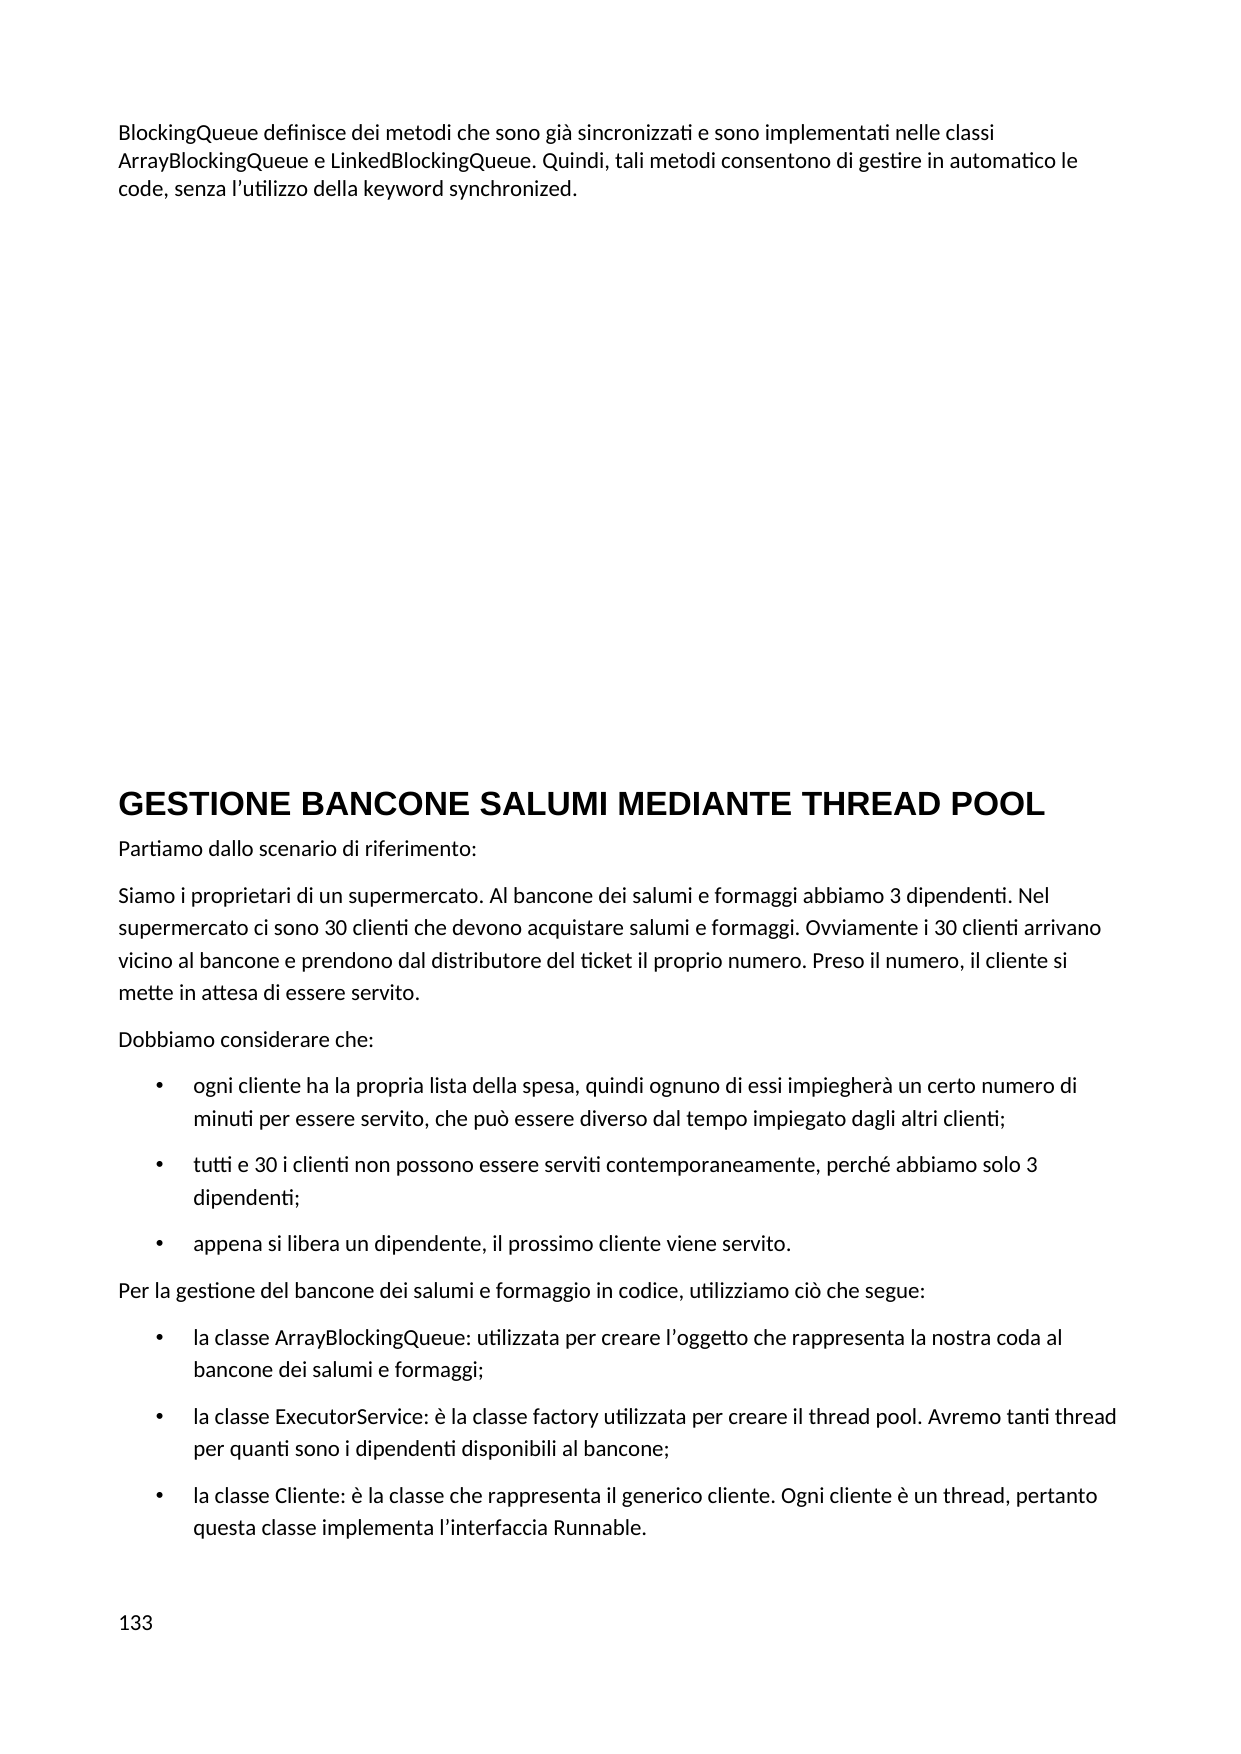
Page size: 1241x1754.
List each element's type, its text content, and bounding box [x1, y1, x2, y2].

text Siamo i proprietari di un supermercato. Al bancone dei salumi e formaggi abbiamo 3 dipendenti. Nel supermercato ci sono 30 clienti che devono acquistare salumi e formaggi. Ovviamente i 30 clienti arrivano vicino al bancone e prendono dal distributore del ticket il proprio numero. Preso il numero, il cliente si mette in attesa di essere servito. [118, 881, 1122, 1006]
text Per la gestione del bancone dei salumi e formaggio in codice, utilizziamo ciò che segue: [118, 1276, 1122, 1304]
text Dobbiamo considerare che: [118, 1025, 1122, 1053]
text BlockingQueue definisce dei metodi che sono già sincronizzati e sono implementati nelle classi ArrayBlockingQueue e LinkedBlockingQueue. Quindi, tali metodi consentono di gestire in automatico le code, senza l’utilizzo della keyword synchronized. [118, 118, 1122, 202]
list la classe ArrayBlockingQueue: utilizzata per creare l’oggetto che rappresenta la nostra coda al bancone dei salumi e formaggi; [156, 1323, 1122, 1383]
list appena si libera un dipendente, il prossimo cliente viene servito. [156, 1229, 1122, 1257]
list ogni cliente ha la propria lista della spesa, quindi ognuno di essi impiegherà un certo numero di minuti per essere servito, che può essere diverso dal tempo impiegato dagli altri clienti; [156, 1071, 1122, 1132]
subtitle GESTIONE BANCONE SALUMI MEDIANTE THREAD POOL [118, 783, 1122, 822]
list la classe Cliente: è la classe che rappresenta il generico cliente. Ogni cliente è un thread, pertanto questa classe implementa l’interfaccia Runnable. [156, 1481, 1122, 1541]
list tutti e 30 i clienti non possono essere serviti contemporaneamente, perché abbiamo solo 3 dipendenti; [156, 1150, 1122, 1211]
list la classe ExecutorService: è la classe factory utilizzata per creare il thread pool. Avremo tanti thread per quanti sono i dipendenti disponibili al bancone; [156, 1402, 1122, 1462]
text Partiamo dallo scenario di riferimento: [118, 834, 1122, 863]
